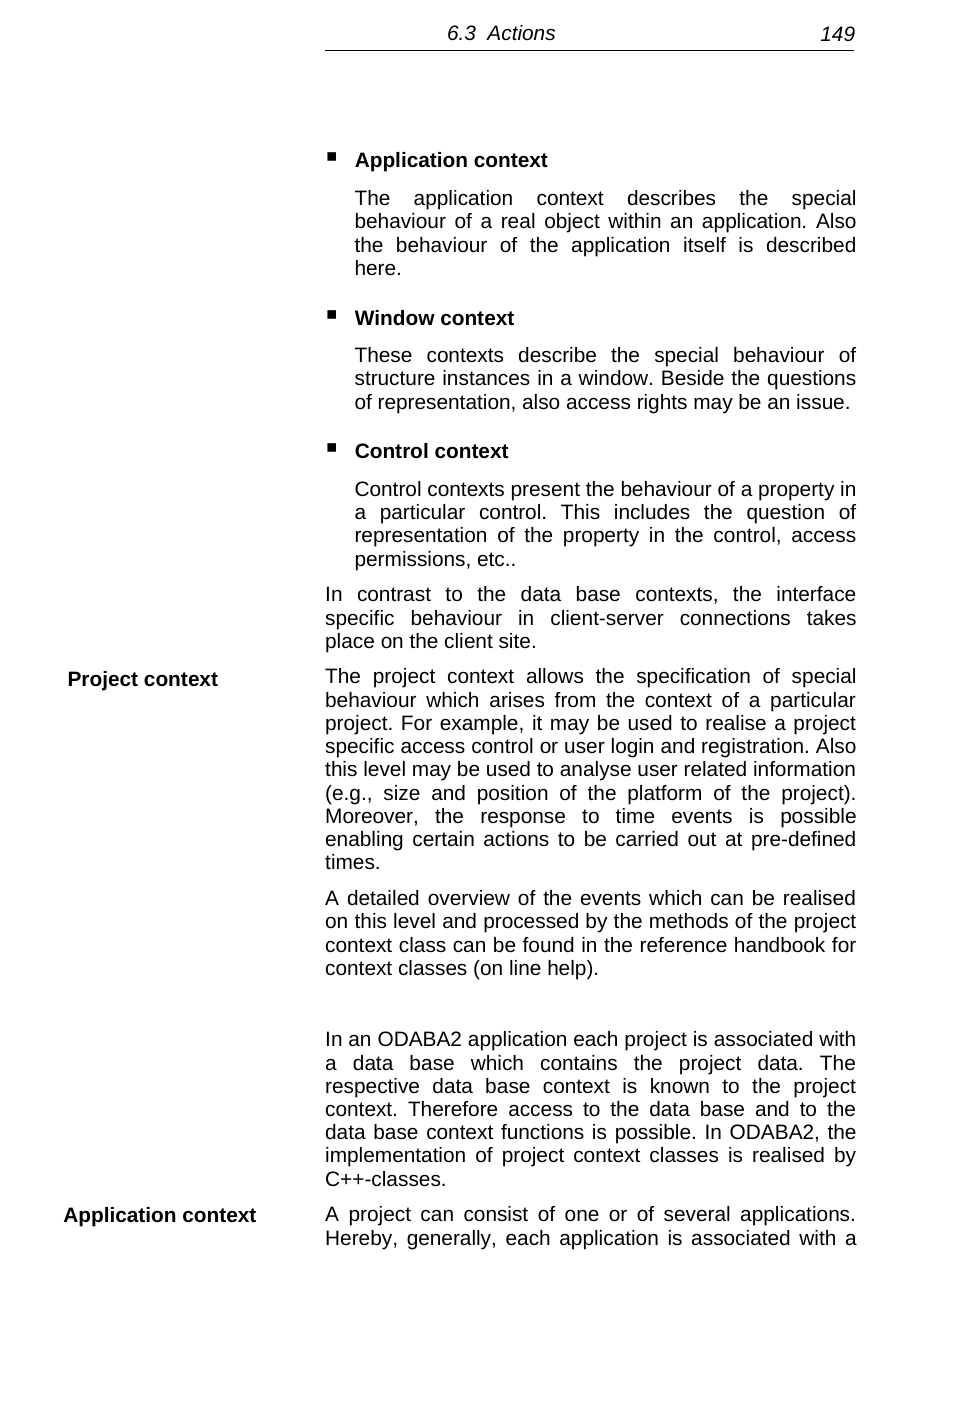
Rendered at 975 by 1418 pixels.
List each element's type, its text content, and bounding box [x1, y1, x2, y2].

list Application context [325, 148, 857, 174]
list Window context [325, 305, 857, 331]
text In an ODABA2 application each project is associated with a data base which contains the project data. The respective data base context is known to the project context. Therefore access to the data base and to the data base context functions is possible. In ODABA2, the implementation of project context classes is realised by C++-classes. [325, 1028, 857, 1190]
text Control contexts present the behaviour of a property in a particular control. This includes the question of representation of the property in the control, access permissions, etc.. [354, 477, 857, 570]
text The application context describes the special behaviour of a real object within an application. Also the behaviour of the application itself is described here. [354, 187, 857, 280]
list Control context [325, 438, 857, 465]
text A project can consist of one or of several applications. Hereby, generally, each application is associated with a [325, 1203, 857, 1249]
text In contrast to the data base contexts, the interface specific behaviour in client-server connections takes place on the client site. [325, 583, 857, 653]
text The project context allows the specification of special behaviour which arises from the context of a particular project. For example, it may be used to realise a project specific access control or user login and registration. Also this level may be used to analyse user related information (e.g., size and position of the platform of the project). Moreover, the response to time events is possible enabling certain actions to be carried out at pre-defined times. [325, 665, 857, 874]
text A detailed overview of the events which can be realised on this level and processed by the methods of the project context class can be found in the reference handbook for context classes (on line help). [325, 887, 857, 979]
text Project context [67, 667, 272, 691]
text These contexts describe the special behaviour of structure instances in a window. Beside the questions of representation, also access rights may be an issue. [354, 344, 857, 413]
text Application context [63, 1204, 267, 1227]
